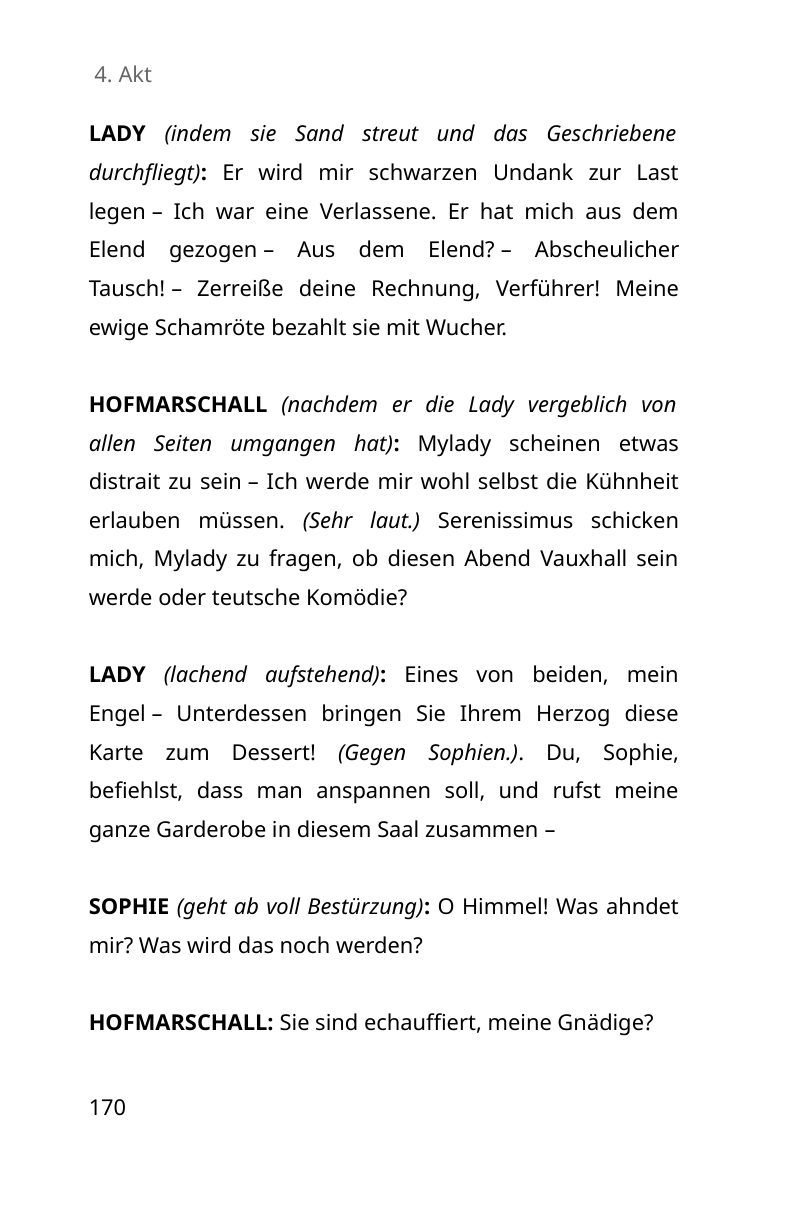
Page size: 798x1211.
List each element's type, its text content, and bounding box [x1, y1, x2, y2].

text HOFMARSCHALL (nachdem er die Lady vergeblich von allen Seiten umgangen hat): Mylady scheinen etwas distrait zu sein – Ich werde mir wohl selbst die Kühnheit erlauben müssen. (Sehr laut.) Serenissimus schicken mich, Mylady zu fragen, ob diesen Abend Vauxhall sein werde oder teutsche Komödie? [88, 362, 679, 612]
text SOPHIE (geht ab voll Bestürzung): O Himmel! Was ahndet mir? Was wird das noch werden? [88, 864, 679, 960]
text HOFMARSCHALL: Sie sind echauffiert, meine Gnädige? [88, 980, 679, 1037]
text LADY (indem sie Sand streut und das Geschriebene durchfliegt): Er wird mir schwarzen Undank zur Last legen – Ich war eine Verlassene. Er hat mich aus dem Elend gezogen – Aus dem Elend? – Abscheulicher Tausch! – Zerreiße deine Rechnung, Verführer! Meine ewige Schamröte bezahlt sie mit Wucher. [88, 118, 679, 341]
text LADY (lachend aufstehend): Eines von beiden, mein Engel – Unterdessen bringen Sie Ihrem Herzog diese Karte zum Dessert! (Gegen Sophien.). Du, Sophie, befiehlst, dass man anspannen soll, und rufst meine ganze Garderobe in diesem Saal zusammen – [88, 632, 679, 844]
